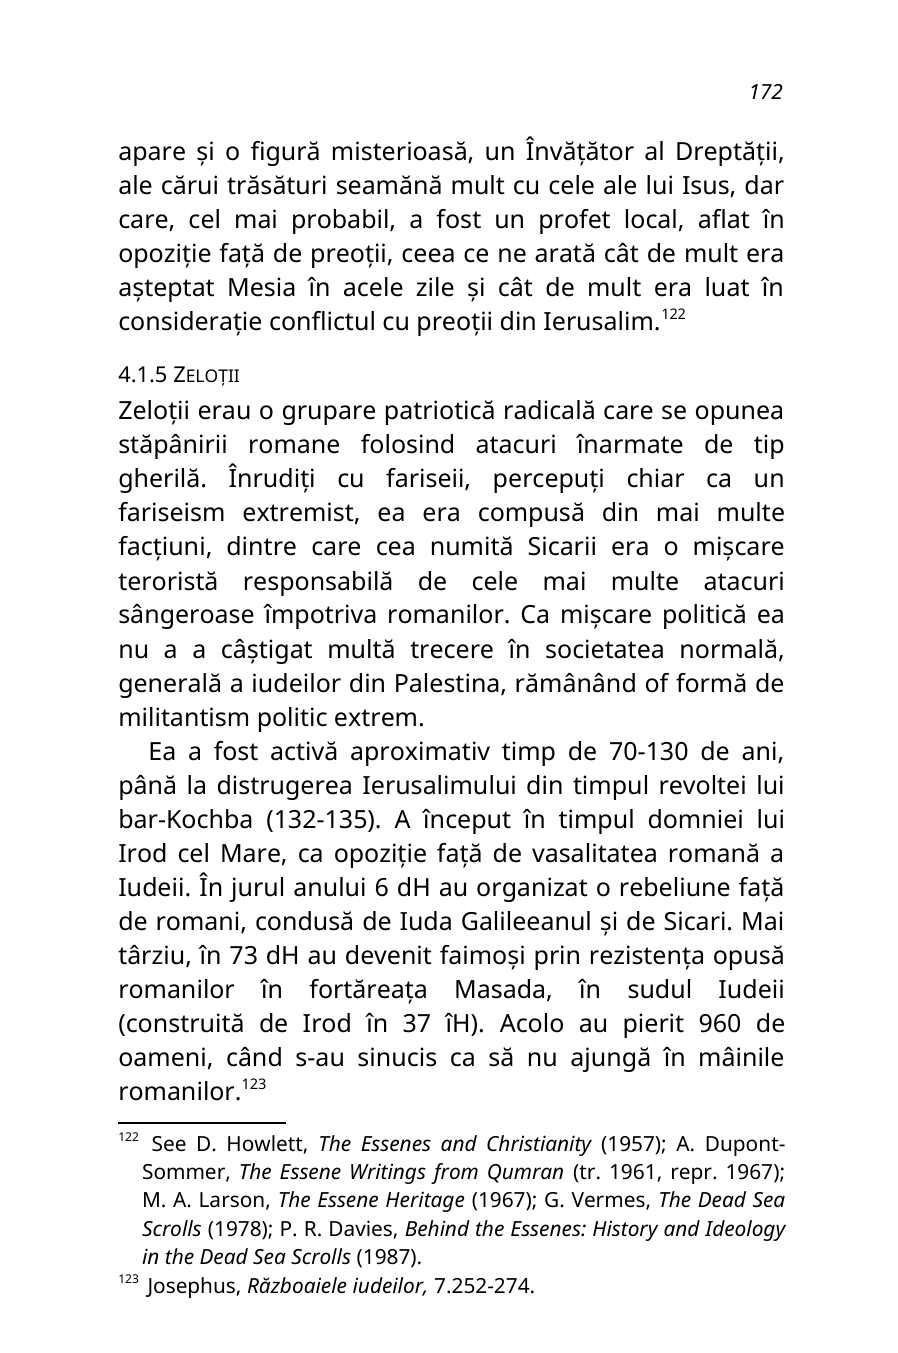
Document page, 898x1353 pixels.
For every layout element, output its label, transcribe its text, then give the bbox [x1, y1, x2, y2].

text See D. Howlett, The Essenes and Christianity (1957); A. Dupont-Sommer, The Essene Writings from Qumran (tr. 1961, repr. 1967); M. A. Larson, The Essene Heritage (1967); G. Vermes, The Dead Sea Scrolls (1978); P. R. Davies, Behind the Essenes: History and Ideology in the Dead Sea Scrolls (1987). [118, 1129, 786, 1271]
text Zeloţii erau o grupare patriotică radicală care se opunea stăpânirii romane folosind atacuri înarmate de tip gherilă. Înrudiţi cu fariseii, percepuţi chiar ca un fariseism extremist, ea era compusă din mai multe facţiuni, dintre care cea numită Sicarii era o mişcare teroristă responsabilă de cele mai multe atacuri sângeroase împotriva romanilor. Ca mişcare politică ea nu a a câştigat multă trecere în societatea normală, generală a iudeilor din Palestina, rămânând of formă de militantism politic extrem. [118, 393, 786, 733]
subtitle 4.1.5 Zeloţii [118, 359, 786, 389]
text Josephus, Războaiele iudeilor, 7.252-274. [118, 1271, 786, 1299]
text Ea a fost activă aproximativ timp de 70-130 de ani, până la distrugerea Ierusalimului din timpul revoltei lui bar-Kochba (132-135). A început în timpul domniei lui Irod cel Mare, ca opoziţie faţă de vasalitatea romană a Iudeii. În jurul anului 6 dH au organizat o rebeliune faţă de romani, condusă de Iuda Galileeanul şi de Sicari. Mai târziu, în 73 dH au devenit faimoşi prin rezistenţa opusă romanilor în fortăreaţa Masada, în sudul Iudeii (construită de Irod în 37 îH). Acolo au pierit 960 de oameni, când s-au sinucis ca să nu ajungă în mâinile romanilor. [118, 733, 786, 1108]
text apare şi o figură misterioasă, un Învăţător al Dreptăţii, ale cărui trăsături seamănă mult cu cele ale lui Isus, dar care, cel mai probabil, a fost un profet local, aflat în opoziţie faţă de preoţii, ceea ce ne arată cât de mult era aşteptat Mesia în acele zile şi cât de mult era luat în consideraţie conflictul cu preoţii din Ierusalim. [118, 134, 786, 338]
